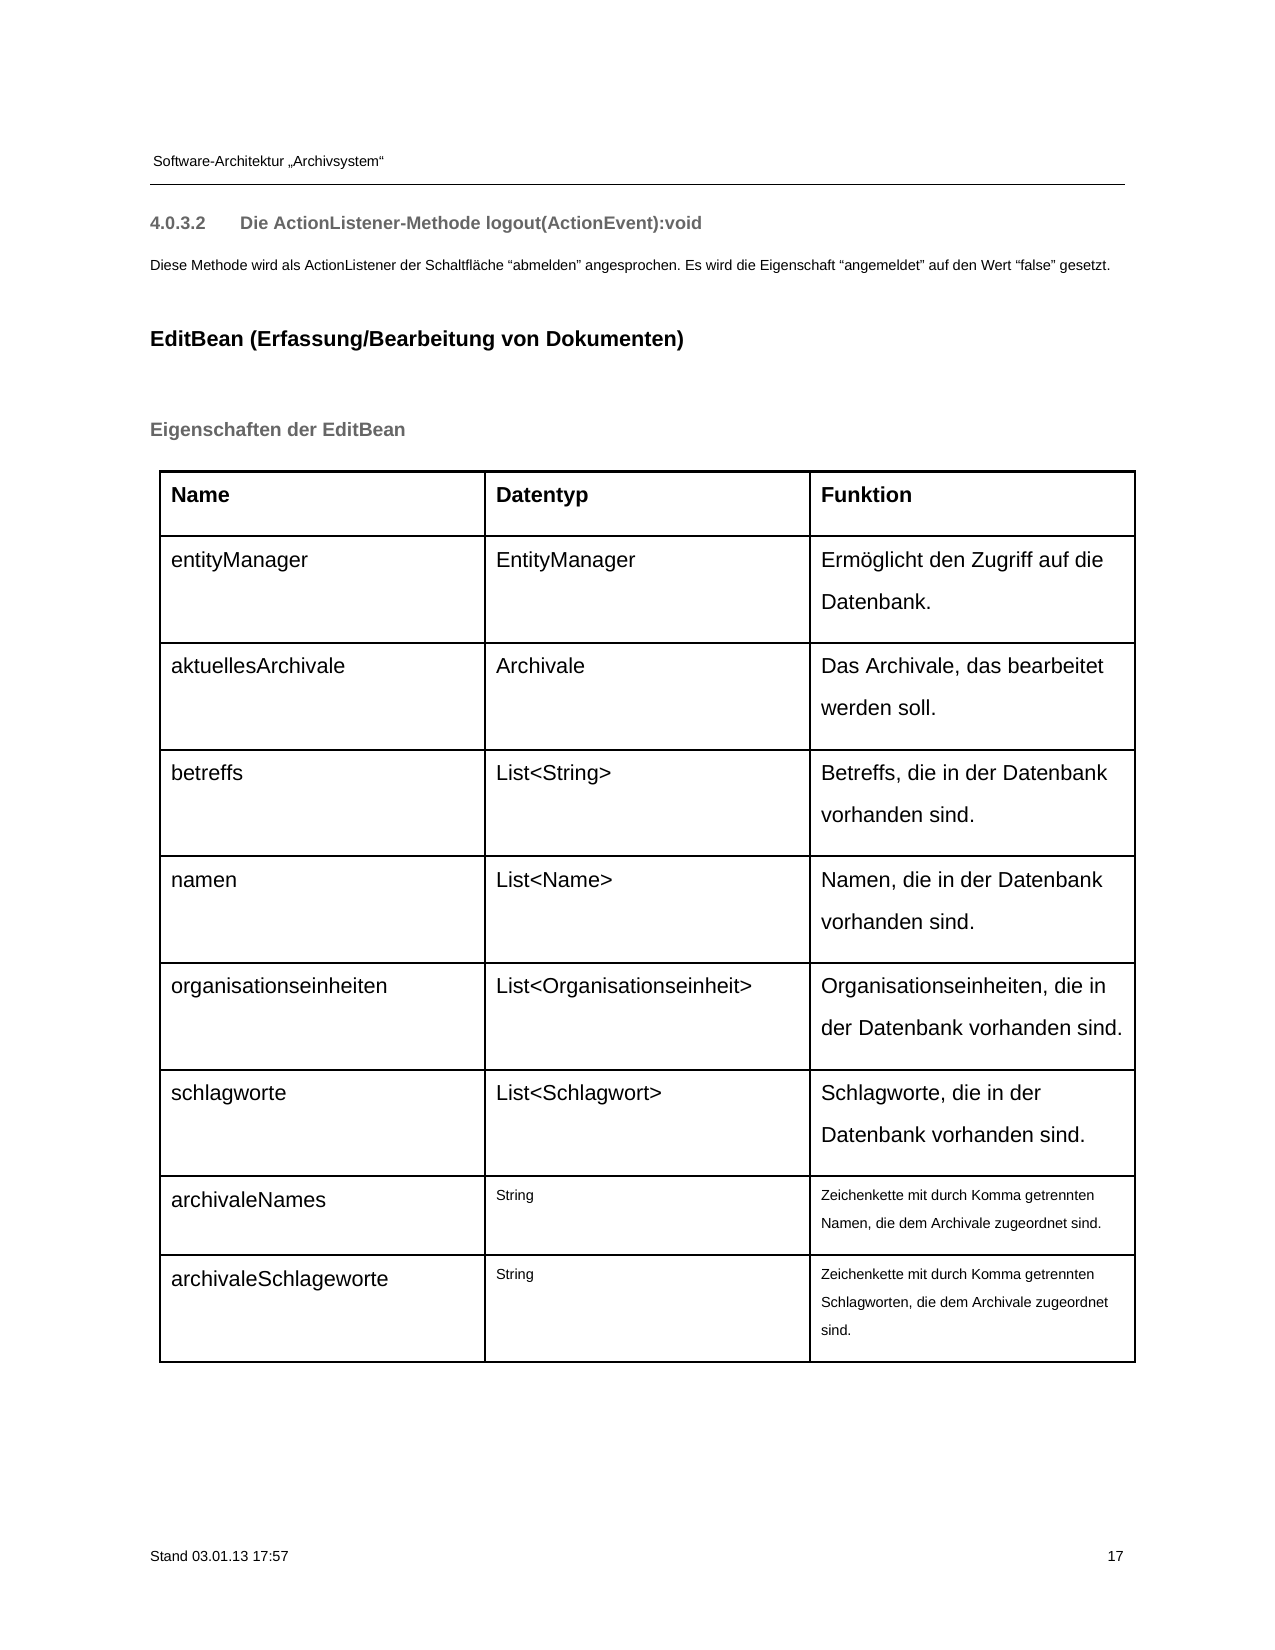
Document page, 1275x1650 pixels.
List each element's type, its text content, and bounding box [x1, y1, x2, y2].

table_cell archivaleSchlageworte [161, 1256, 484, 1361]
table_cell EntityManager [486, 537, 809, 642]
table_cell Ermöglicht den Zugriff auf die Datenbank. [811, 537, 1134, 642]
table_cell Organisationseinheiten, die in der Datenbank vorhanden sind. [811, 964, 1134, 1068]
table_header Name [161, 473, 484, 535]
table_cell entityManager [161, 537, 484, 642]
table_cell Archivale [486, 644, 809, 748]
table_cell List<String> [486, 751, 809, 855]
text Diese Methode wird als ActionListener der Schaltfläche “abmelden” angesprochen. Es wird die Eigenschaft “angemeldet” auf den Wert “false” gesetzt. [150, 258, 1125, 286]
table_cell schlagworte [161, 1071, 484, 1175]
table_cell List<Schlagwort> [486, 1071, 809, 1175]
table_cell Namen, die in der Datenbank vorhanden sind. [811, 857, 1134, 962]
table_header Funktion [811, 473, 1134, 535]
table_cell String [486, 1177, 809, 1254]
table_cell String [486, 1256, 809, 1361]
table_cell archivaleNames [161, 1177, 484, 1254]
subtitle Eigenschaften der EditBean [150, 419, 1125, 456]
table_cell namen [161, 857, 484, 962]
subtitle Die ActionListener-Methode logout(ActionEvent):void [150, 213, 1125, 248]
table_cell Zeichenkette mit durch Komma getrennten Namen, die dem Archivale zugeordnet sind. [811, 1177, 1134, 1254]
table_cell Schlagworte, die in der Datenbank vorhanden sind. [811, 1071, 1134, 1175]
table_header Datentyp [486, 473, 809, 535]
table_cell List<Name> [486, 857, 809, 962]
table_cell List<Organisationseinheit> [486, 964, 809, 1068]
table_cell betreffs [161, 751, 484, 855]
table_cell Das Archivale, das bearbeitet werden soll. [811, 644, 1134, 748]
table_cell aktuellesArchivale [161, 644, 484, 748]
subtitle EditBean (Erfassung/Bearbeitung von Dokumenten) [150, 327, 1125, 369]
table_cell Zeichenkette mit durch Komma getrennten Schlagworten, die dem Archivale zugeordnet sind. [811, 1256, 1134, 1361]
table_cell Betreffs, die in der Datenbank vorhanden sind. [811, 751, 1134, 855]
table_cell organisationseinheiten [161, 964, 484, 1068]
